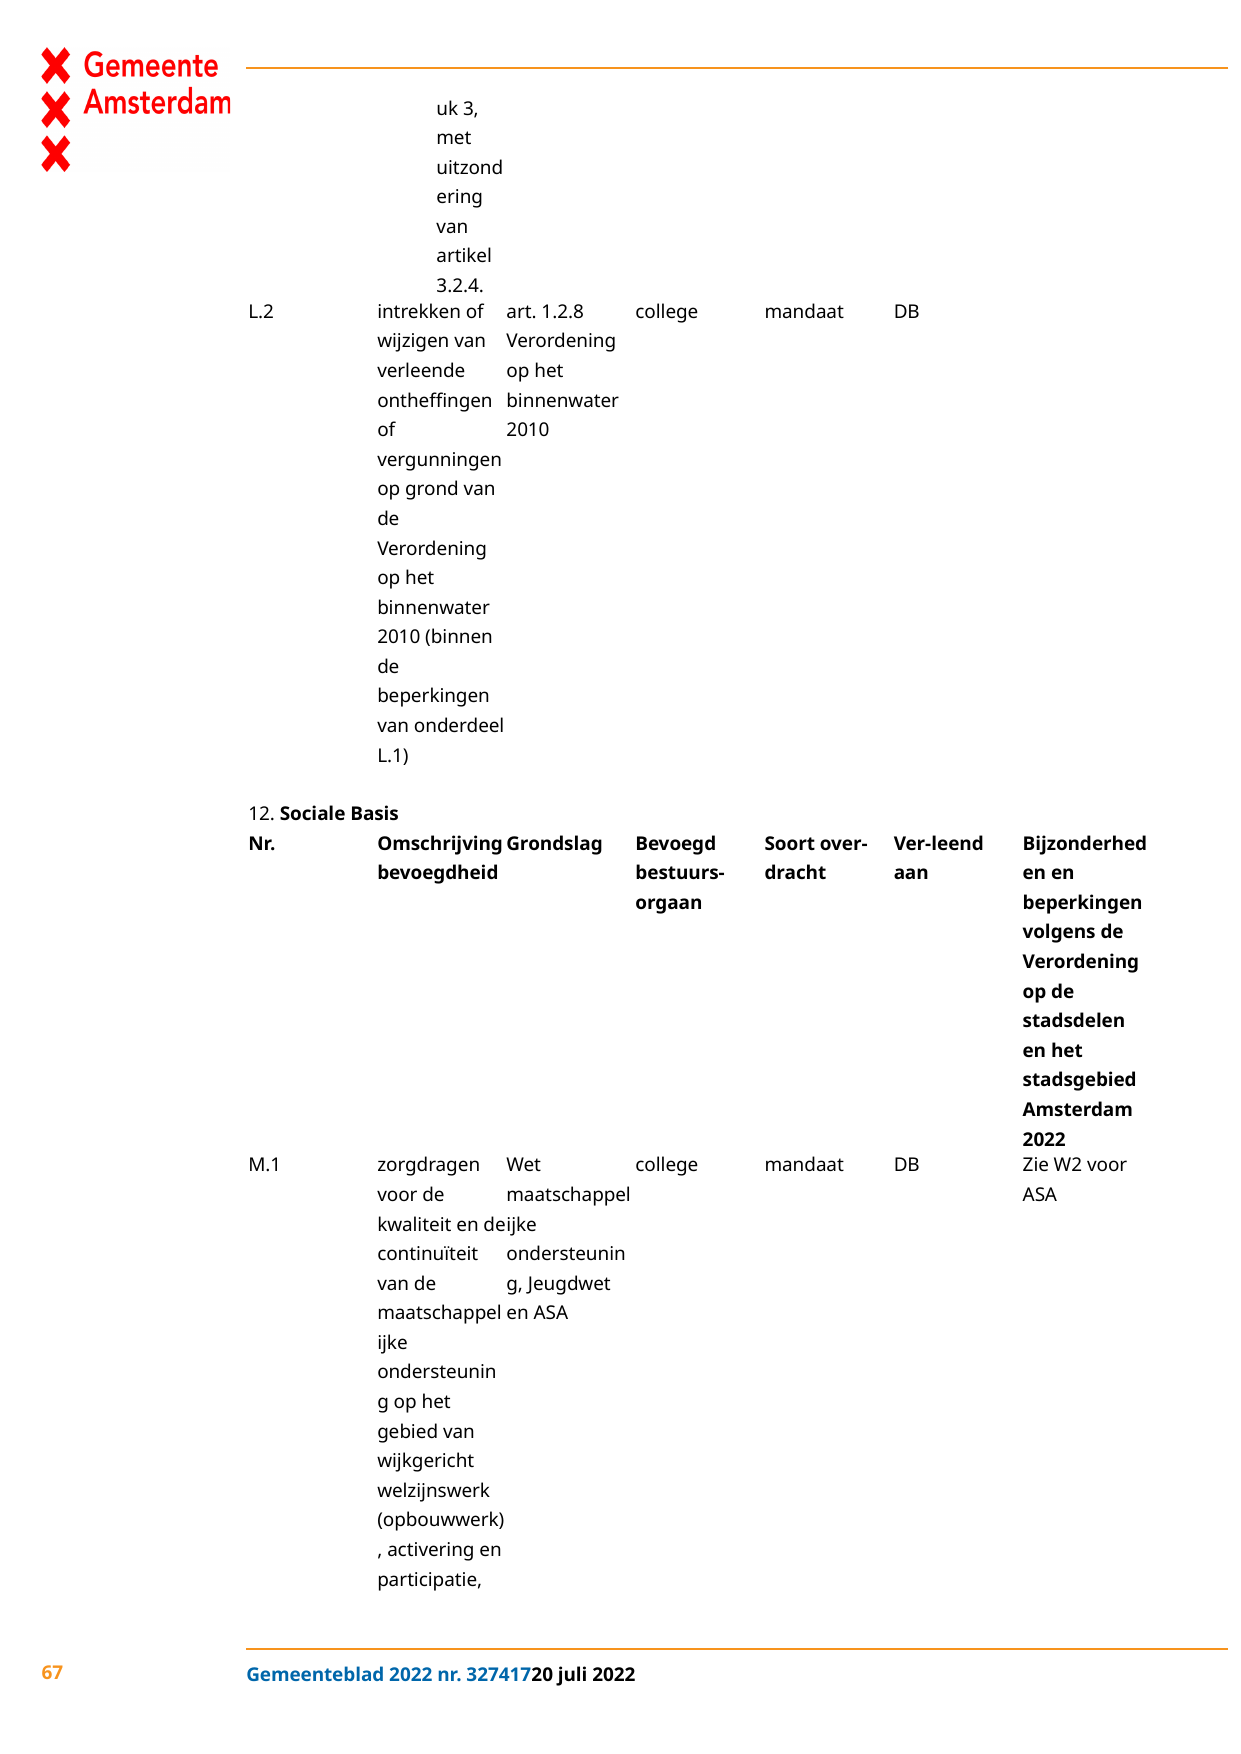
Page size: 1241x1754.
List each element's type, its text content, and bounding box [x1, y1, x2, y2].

table_header Nr. [248, 830, 377, 1152]
table_cell mandaat [764, 298, 893, 767]
table_cell DB [894, 1152, 1022, 1591]
table_cell [506, 95, 635, 298]
table_cell Zie W2 voor ASA [1023, 1152, 1152, 1591]
table_cell DB [894, 298, 1022, 767]
table_cell [248, 95, 377, 298]
picture [41, 47, 231, 172]
table_cell college [635, 1152, 764, 1591]
table_header Bijzonderheden en beperkingen volgens de Verordening op de stadsdelen en het stadsgebied Amsterdam 2022 [1023, 830, 1152, 1152]
table_header Omschrijving bevoegdheid [377, 830, 506, 1152]
table_cell art. 1.2.8 Verordening op het binnenwater 2010 [506, 298, 635, 767]
table_cell L.2 [248, 298, 377, 767]
table_cell [1023, 95, 1152, 298]
table_header Soort over-dracht [764, 830, 893, 1152]
table_cell zorgdragen voor de kwaliteit en de continuïteit van de maatschappelijke ondersteuning op het gebied van wijkgericht welzijnswerk (opbouwwerk), activering en participatie, [377, 1152, 506, 1591]
table_header Ver-leend aan [894, 830, 1022, 1152]
text 12. Sociale Basis [248, 800, 1152, 826]
table_cell college [635, 298, 764, 767]
table_cell Wet maatschappelijke ondersteuning, Jeugdwet en ASA [506, 1152, 635, 1591]
table_cell uk 3, met uitzondering van artikel 3.2.4. [377, 95, 506, 298]
table_cell [635, 95, 764, 298]
table_cell M.1 [248, 1152, 377, 1591]
table_header Grondslag [506, 830, 635, 1152]
table_cell intrekken of wijzigen van verleende ontheffingen of vergunningen op grond van de Verordening op het binnenwater 2010 (binnen de beperkingen van onderdeel L.1) [377, 298, 506, 767]
table_cell [894, 95, 1022, 298]
table_cell [1023, 298, 1152, 767]
table_header Bevoegd bestuurs-orgaan [635, 830, 764, 1152]
table_cell [764, 95, 893, 298]
table_cell mandaat [764, 1152, 893, 1591]
